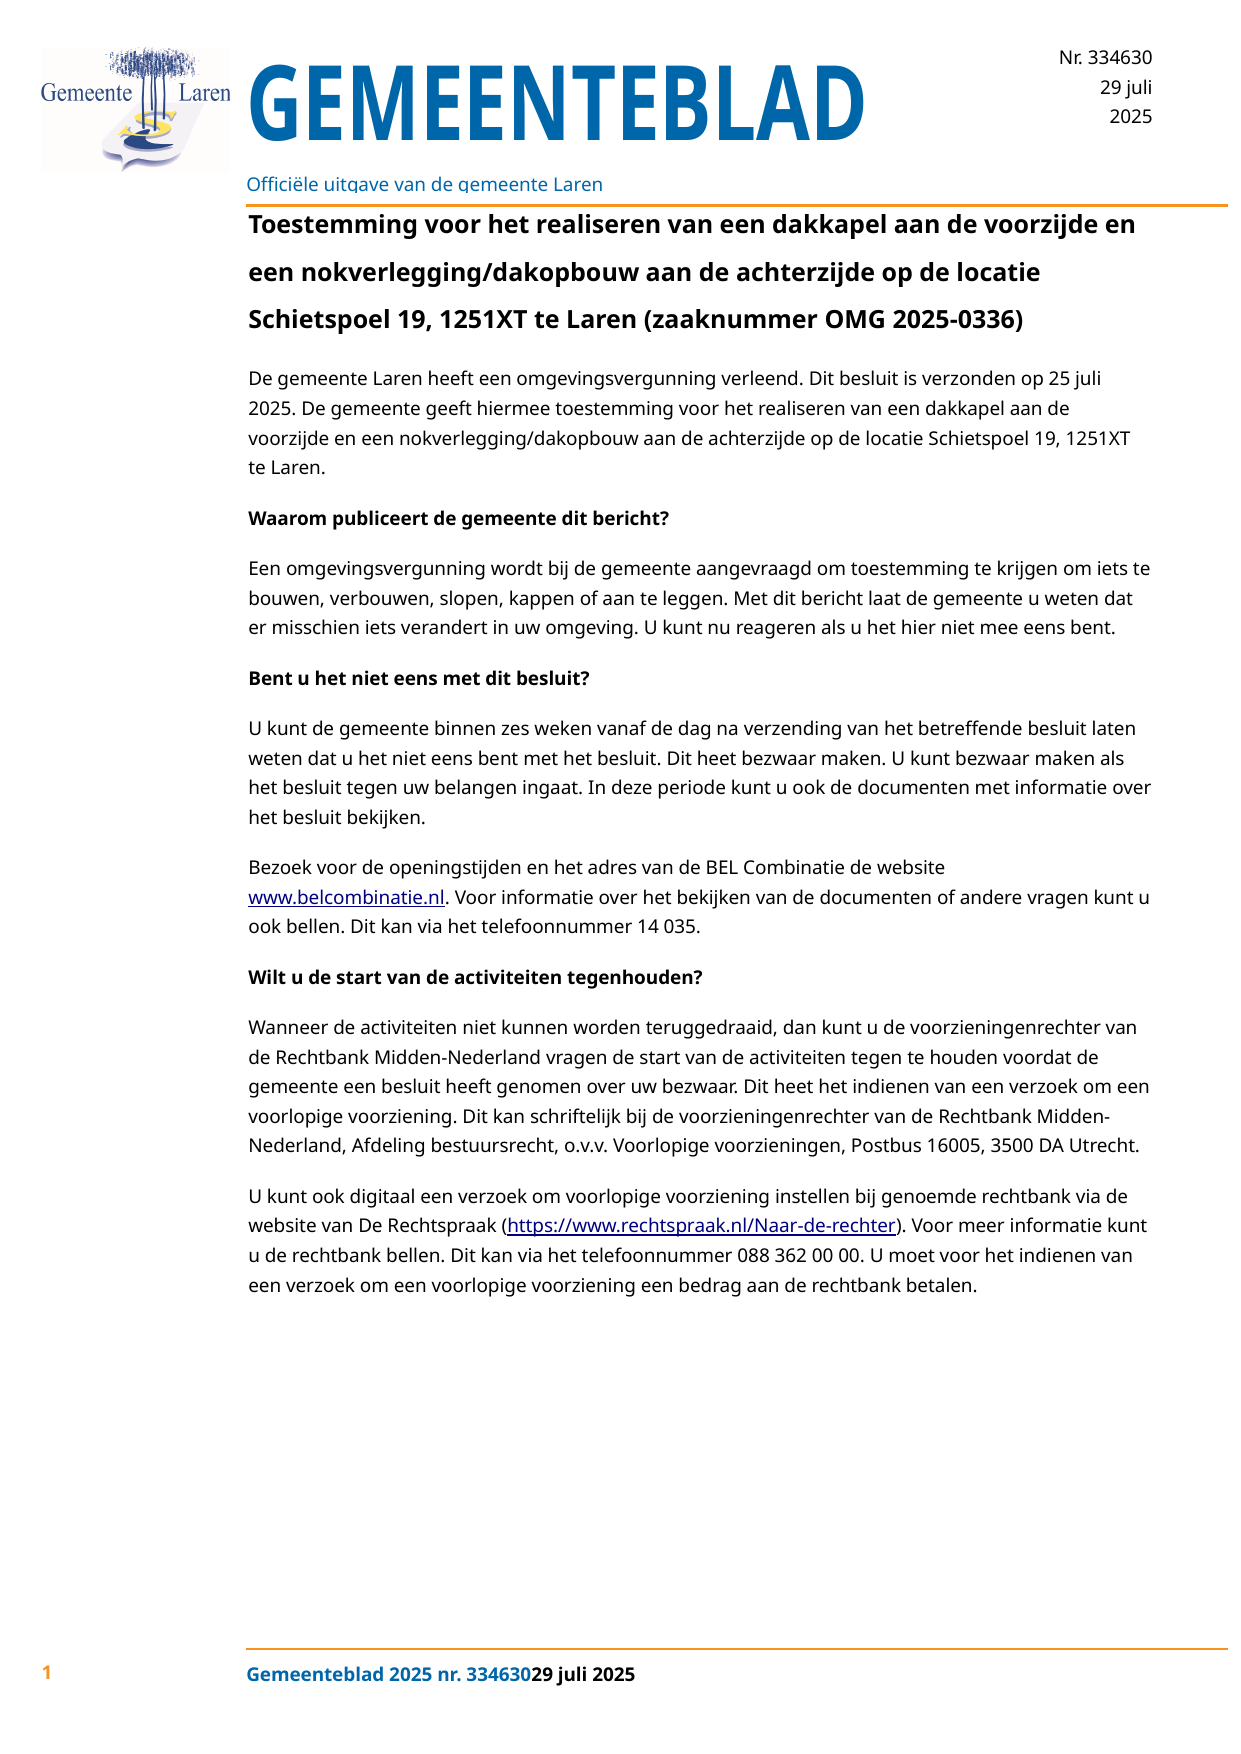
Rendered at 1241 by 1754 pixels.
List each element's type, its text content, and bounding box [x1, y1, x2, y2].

text Toestemming voor het realiseren van een dakkapel aan de voorzijde en een nokverlegging/dakopbouw aan de achterzijde op de locatie Schietspoel 19, 1251XT te Laren (zaaknummer OMG 2025-0336) [248, 207, 1152, 336]
picture [41, 47, 231, 172]
text Wilt u de start van de activiteiten tegenhouden? [248, 964, 1152, 989]
text De gemeente Laren heeft een omgevingsvergunning verleend. Dit besluit is verzonden op 25 juli 2025. De gemeente geeft hiermee toestemming voor het realiseren van een dakkapel aan de voorzijde en een nokverlegging/dakopbouw aan de achterzijde op de locatie Schietspoel 19, 1251XT te Laren. [248, 366, 1152, 480]
text Wanneer de activiteiten niet kunnen worden teruggedraaid, dan kunt u de voorzieningenrechter van de Rechtbank Midden-Nederland vragen de start van de activiteiten tegen te houden voordat de gemeente een besluit heeft genomen over uw bezwaar. Dit heet het indienen van een verzoek om een voorlopige voorziening. Dit kan schriftelijk bij de voorzieningenrechter van de Rechtbank Midden-Nederland, Afdeling bestuursrecht, o.v.v. Voorlopige voorzieningen, Postbus 16005, 3500 DA Utrecht. [248, 1014, 1152, 1158]
text U kunt de gemeente binnen zes weken vanaf de dag na verzending van het betreffende besluit laten weten dat u het niet eens bent met het besluit. Dit heet bezwaar maken. U kunt bezwaar maken als het besluit tegen uw belangen ingaat. In deze periode kunt u ook de documenten met informatie over het besluit bekijken. [248, 715, 1152, 829]
text Bezoek voor de openingstijden en het adres van de BEL Combinatie de website www.belcombinatie.nl. Voor informatie over het bekijken van de documenten of andere vragen kunt u ook bellen. Dit kan via het telefoonnummer 14 035. [248, 854, 1152, 939]
text Waarom publiceert de gemeente dit bericht? [248, 505, 1152, 530]
text Bent u het niet eens met dit besluit? [248, 665, 1152, 690]
text U kunt ook digitaal een verzoek om voorlopige voorziening instellen bij genoemde rechtbank via de website van De Rechtspraak (https://www.rechtspraak.nl/Naar-de-rechter). Voor meer informatie kunt u de rechtbank bellen. Dit kan via het telefoonnummer 088 362 00 00. U moet voor het indienen van een verzoek om een voorlopige voorziening een bedrag aan de rechtbank betalen. [248, 1183, 1152, 1297]
text Een omgevingsvergunning wordt bij de gemeente aangevraagd om toestemming te krijgen om iets te bouwen, verbouwen, slopen, kappen of aan te leggen. Met dit bericht laat de gemeente u weten dat er misschien iets verandert in uw omgeving. U kunt nu reageren als u het hier niet mee eens bent. [248, 555, 1152, 640]
